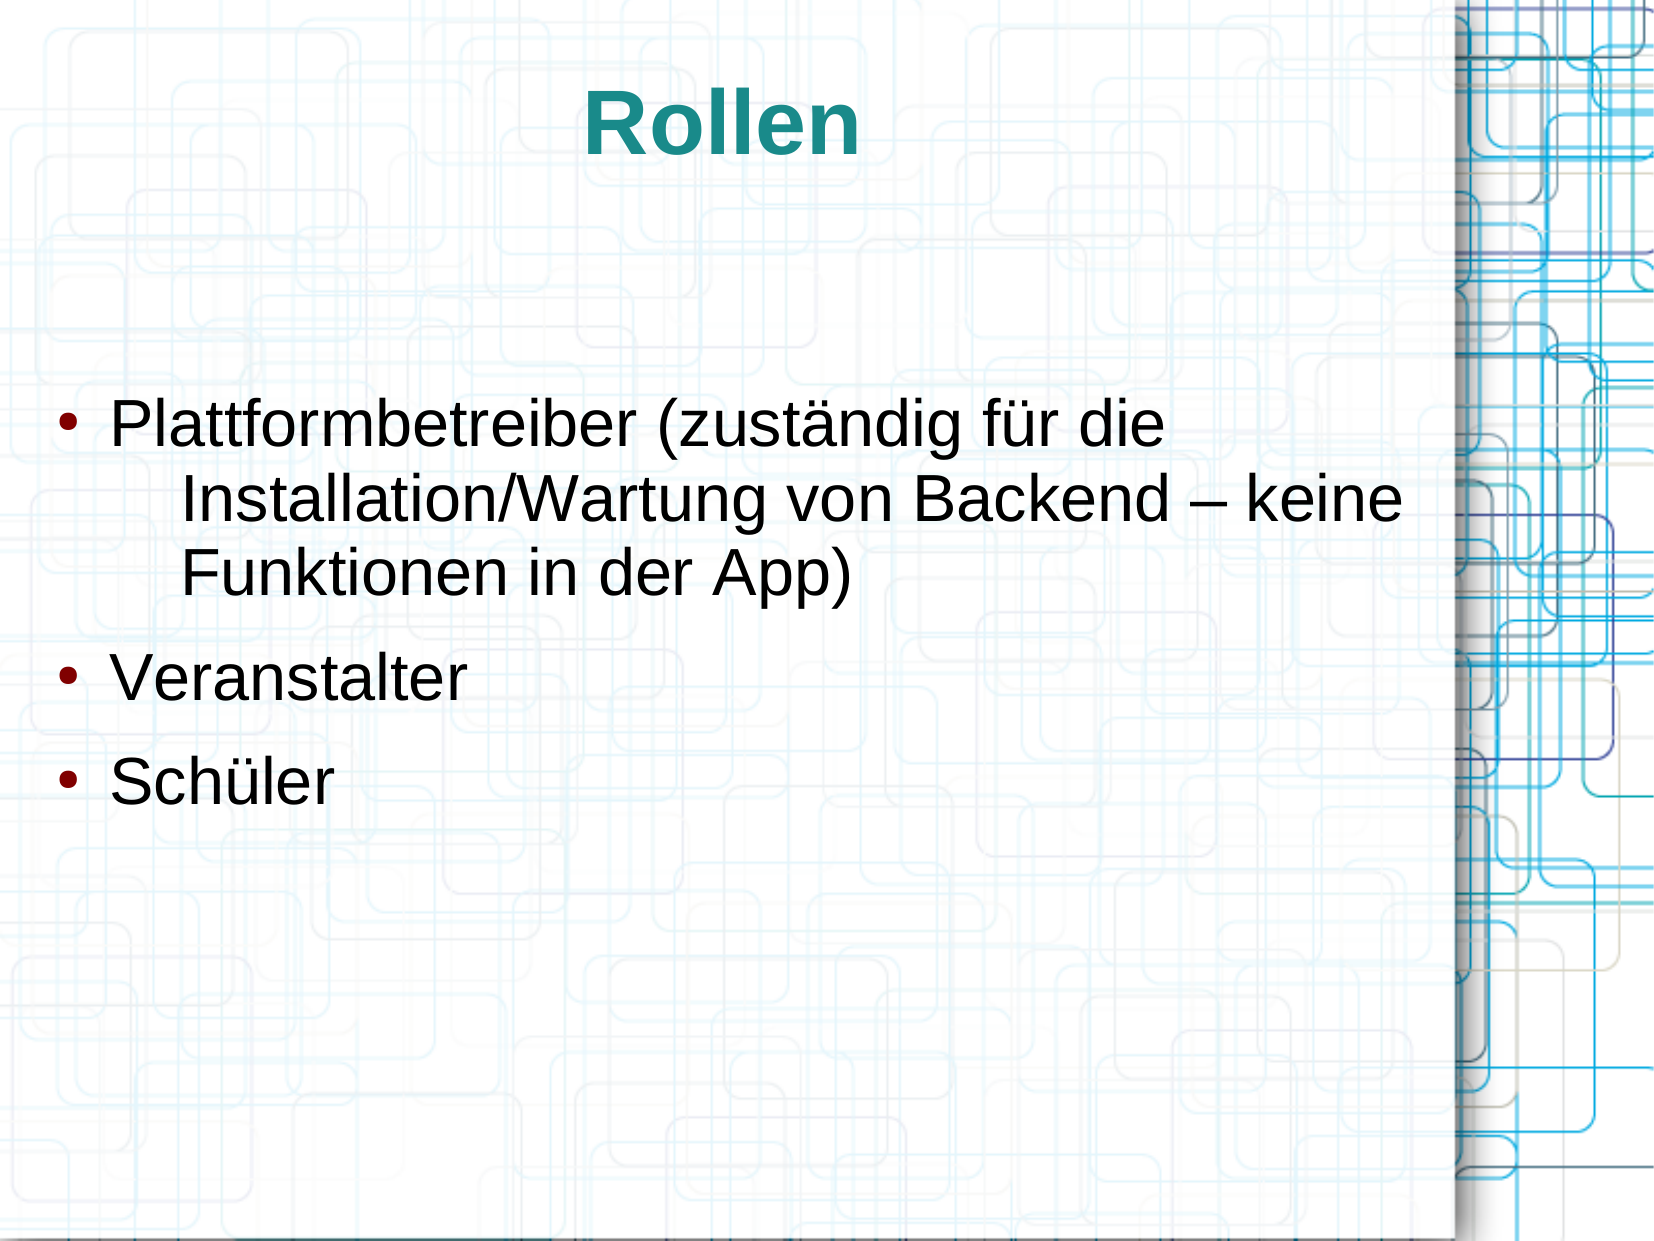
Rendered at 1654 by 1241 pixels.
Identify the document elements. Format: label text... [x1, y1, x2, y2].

list Plattformbetreiber (zuständig für die Installation/Wartung von Backend – keine Funktionen in der App) Veranstalter Schüler [26, 281, 1418, 1063]
title Rollen [17, 19, 1430, 227]
picture [0, 0, 1654, 1241]
